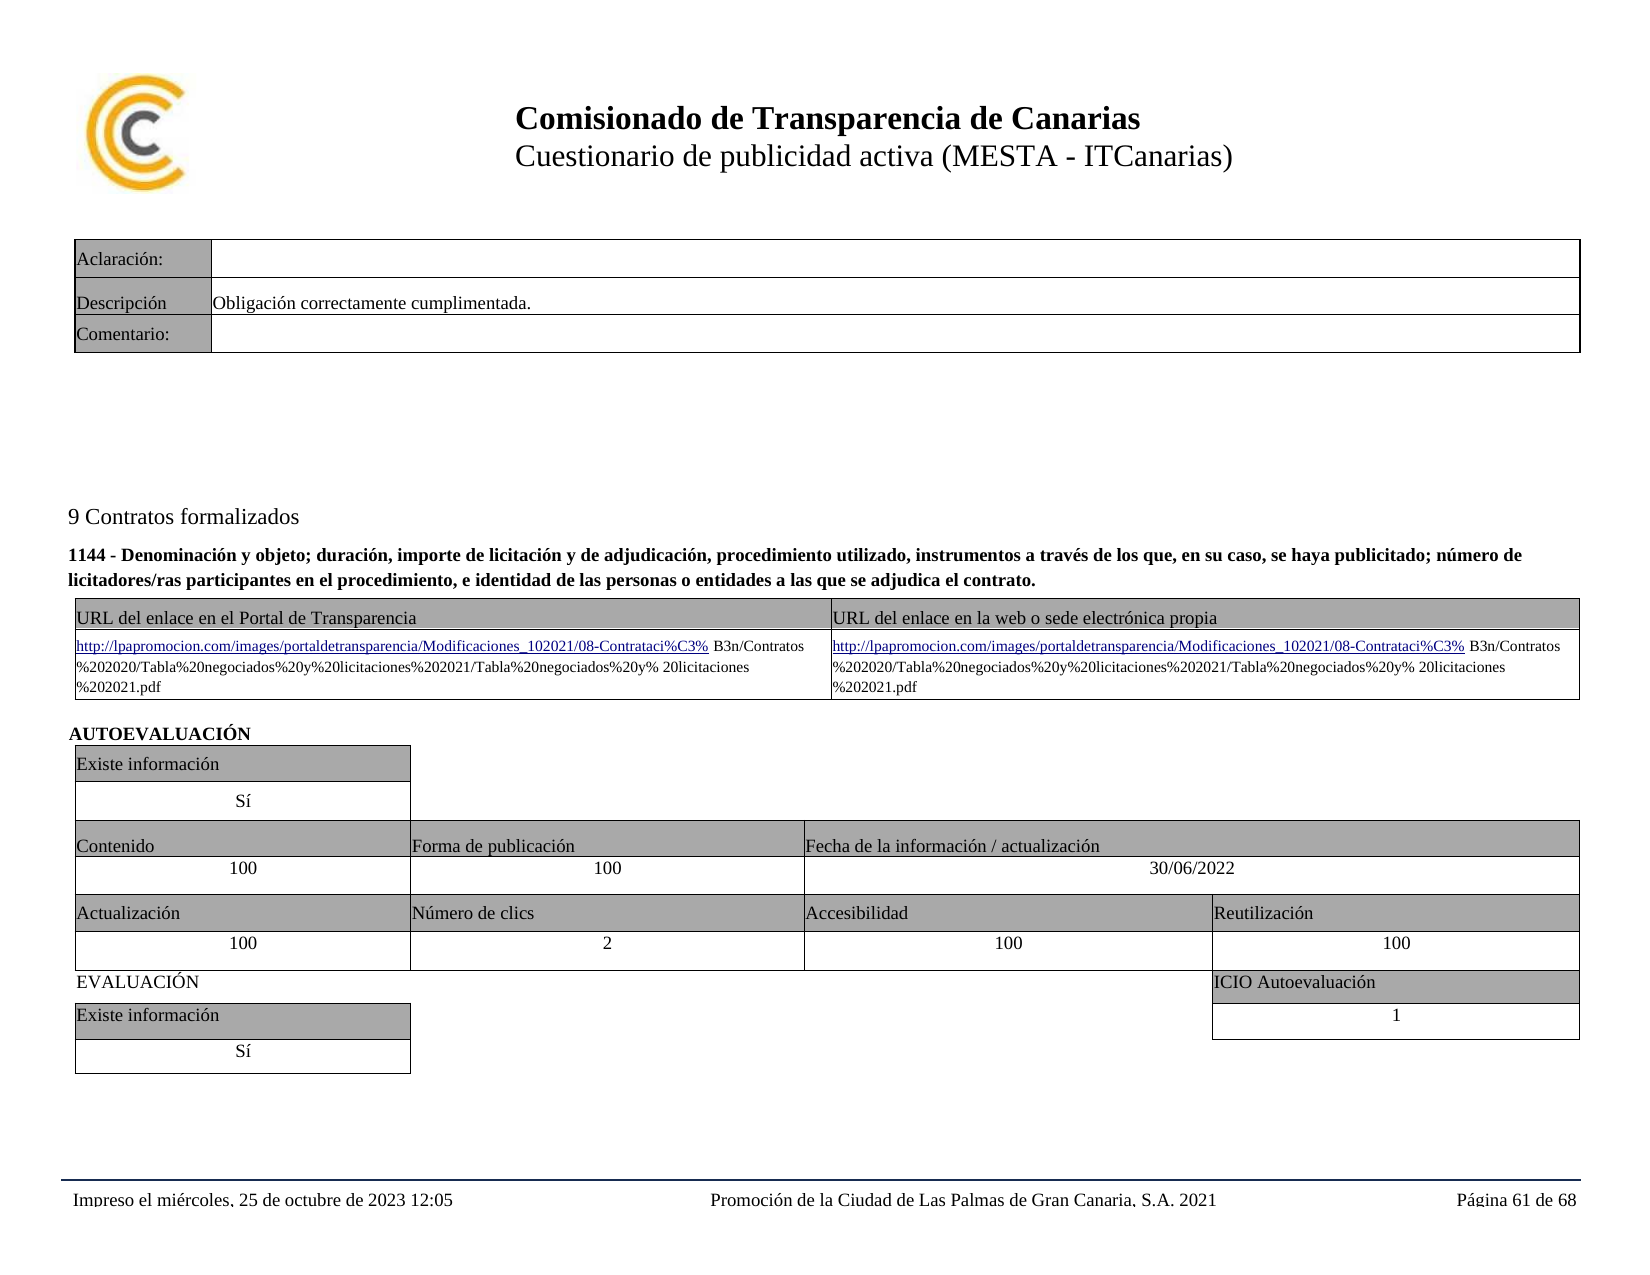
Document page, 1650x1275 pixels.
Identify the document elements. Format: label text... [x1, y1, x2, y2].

table_header URL del enlace en la web o sede electrónica propia [832, 599, 1579, 628]
table_header Aclaración: [76, 240, 211, 277]
table_cell [212, 315, 1579, 352]
table_cell Comentario: [76, 315, 211, 352]
table_cell Número de clics [411, 895, 804, 931]
table_cell Sí [76, 782, 410, 820]
table_cell [1213, 1040, 1580, 1073]
table_cell [804, 1039, 1213, 1073]
table_cell 100 [1213, 932, 1579, 970]
table_cell Fecha de la información / actualización [805, 821, 1579, 856]
table_cell [411, 1039, 804, 1073]
table_cell http://lpapromocion.com/images/portaldetransparencia/Modificaciones_102021/08-Contrataci%C3% B3n/Contratos%202020/Tabla%20negociados%20y%20licitaciones%202021/Tabla%20negociados%20y% 20licitaciones%202021.pdf [832, 630, 1579, 699]
table_cell EVALUACIÓN [75, 971, 411, 1003]
table_cell 100 [411, 857, 804, 894]
table_cell Descripción [76, 278, 211, 314]
table_cell 100 [76, 932, 410, 970]
table_header [411, 745, 1580, 820]
table_cell 100 [805, 932, 1212, 970]
table_cell 30/06/2022 [805, 857, 1579, 894]
table_cell Contenido [76, 821, 410, 856]
table_cell Existe información [76, 1004, 410, 1039]
text 1144 - Denominación y objeto; duración, importe de licitación y de adjudicación, procedimiento utilizado, instrumentos a través de los que, en su caso, se haya publicitado; número de licitadores/ras participantes en el procedimiento, e identidad de las personas o entidades a las que se adjudica el contrato. [68, 544, 1587, 591]
table_cell ICIO Autoevaluación [1213, 971, 1579, 1003]
subtitle 9 Contratos formalizados [68, 503, 1587, 530]
table_cell 2 [411, 932, 804, 970]
table_cell [804, 971, 1212, 1003]
table_header [212, 240, 1579, 277]
table_cell Obligación correctamente cumplimentada. [212, 278, 1579, 314]
table_cell 100 [76, 857, 410, 894]
table_cell Sí [76, 1040, 410, 1073]
table_cell Reutilización [1213, 895, 1579, 931]
table_cell [411, 1003, 804, 1039]
table_cell Accesibilidad [805, 895, 1212, 931]
table_cell http://lpapromocion.com/images/portaldetransparencia/Modificaciones_102021/08-Contrataci%C3% B3n/Contratos%202020/Tabla%20negociados%20y%20licitaciones%202021/Tabla%20negociados%20y% 20licitaciones%202021.pdf [76, 630, 831, 699]
table_cell [804, 1003, 1212, 1039]
table_cell [411, 971, 804, 1003]
table_header URL del enlace en el Portal de Transparencia [76, 599, 831, 628]
table_cell 1 [1213, 1004, 1579, 1039]
table_header Existe información [76, 746, 410, 781]
table_cell Forma de publicación [411, 821, 804, 856]
text AUTOEVALUACIÓN [68, 723, 1587, 745]
table_cell Actualización [76, 895, 410, 931]
